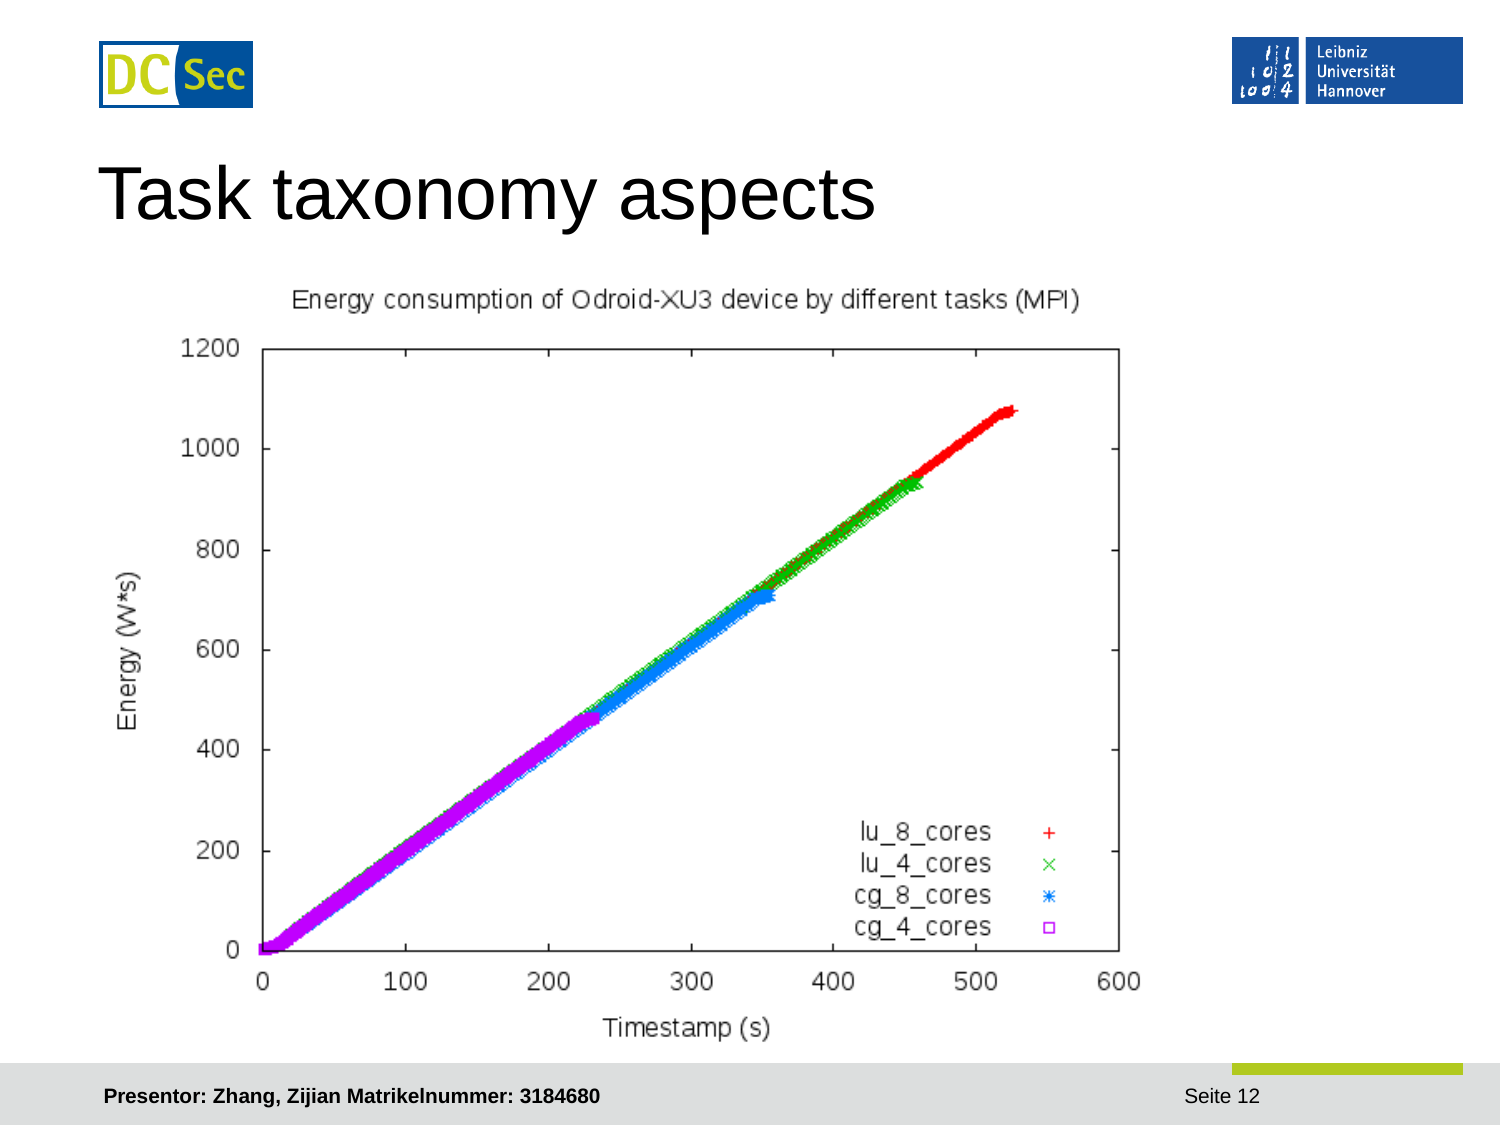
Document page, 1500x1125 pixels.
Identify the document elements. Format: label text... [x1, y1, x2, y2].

picture [99, 41, 253, 108]
text_box Presentor: Zhang, Zijian Matrikelnummer: 3184680 [88, 1074, 1181, 1125]
title Task taxonomy aspects [82, 137, 1463, 274]
picture [106, 254, 1170, 1052]
picture [1232, 37, 1463, 104]
